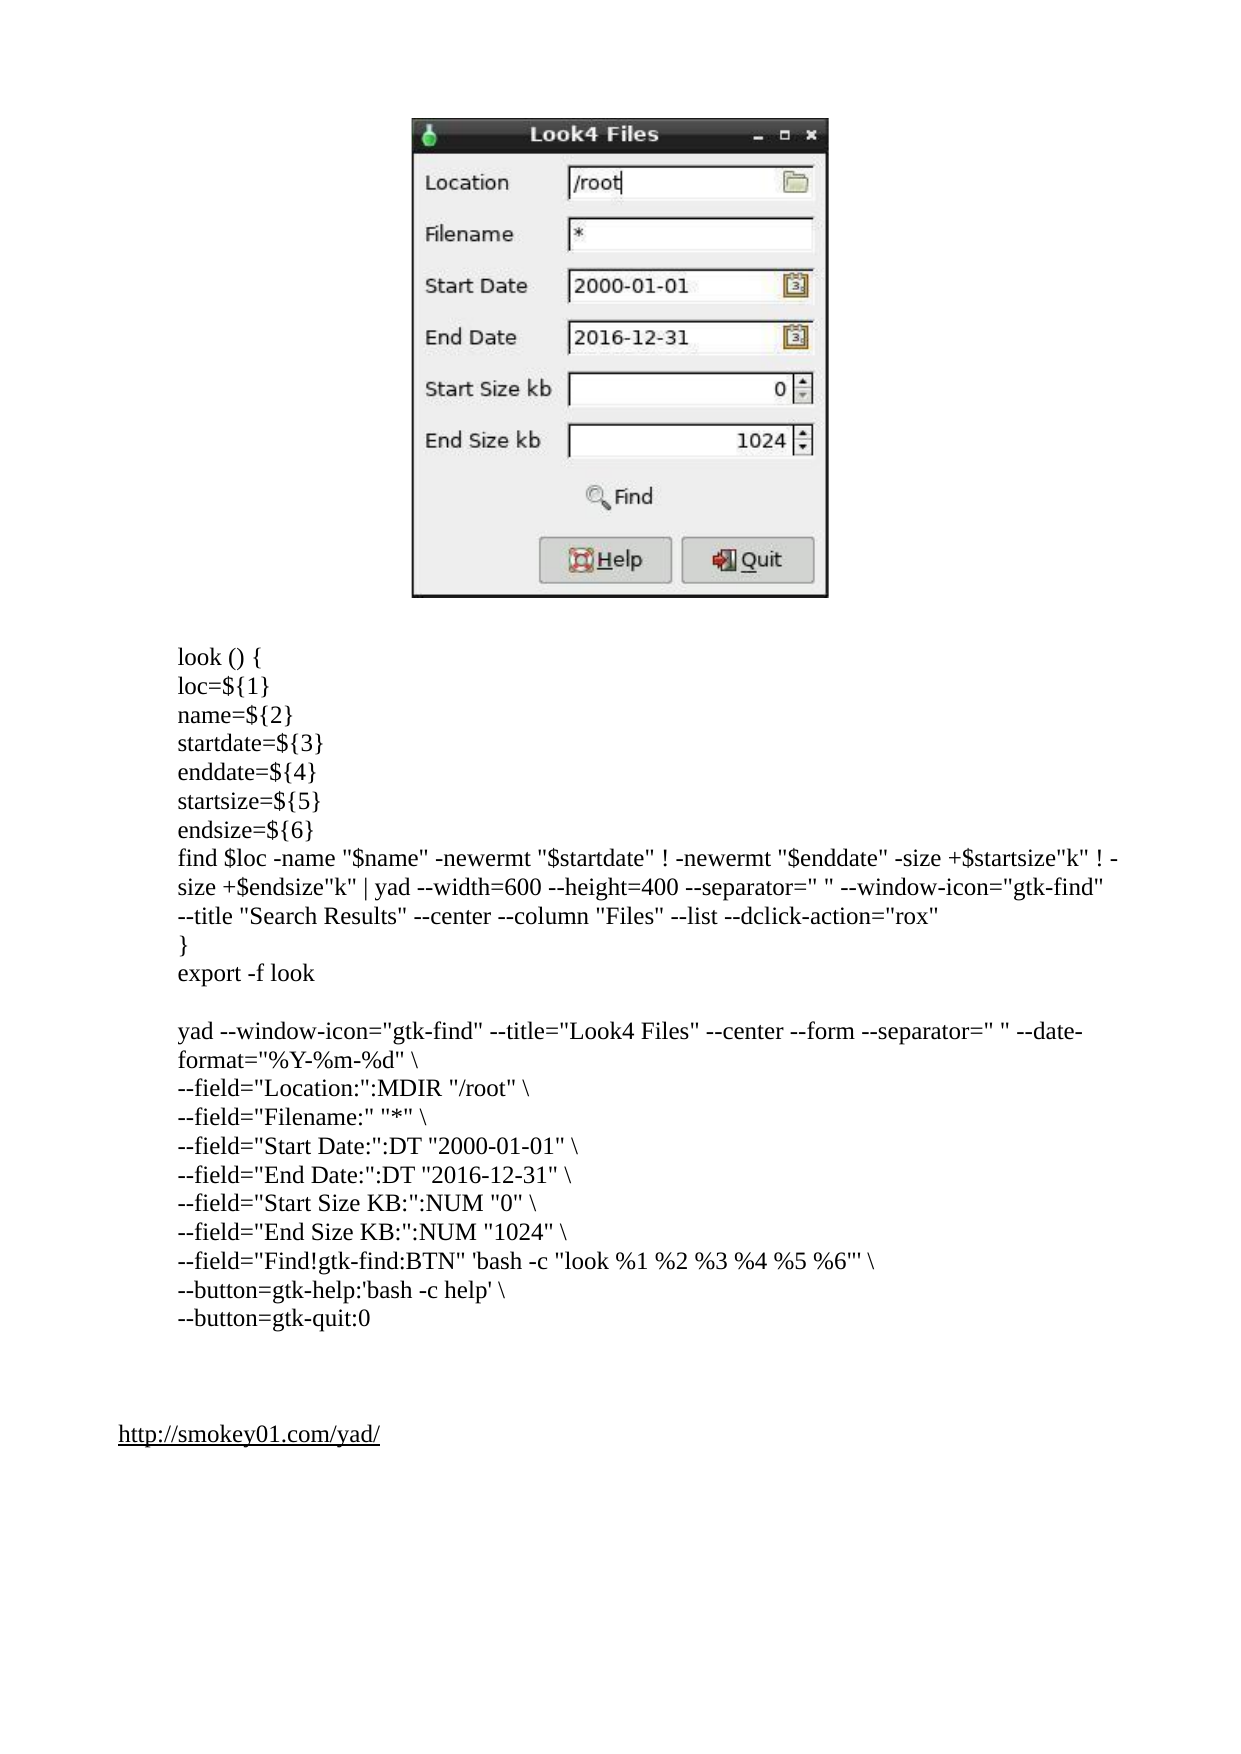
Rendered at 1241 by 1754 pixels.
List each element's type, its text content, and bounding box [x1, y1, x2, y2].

text http://smokey01.com/yad/ [118, 1419, 1122, 1448]
list look () { loc=${1} name=${2} startdate=${3} enddate=${4} startsize=${5} endsize=${6} find $loc -name "$name" -newermt "$startdate" ! -newermt "$enddate" -size +$startsize"k" ! -size +$endsize"k" | yad --width=600 --height=400 --separator=" " --window-icon="gtk-find" --title "Search Results" --center --column "Files" --list --dclick-action="rox" } export -f look yad --window-icon="gtk-find" --title="Look4 Files" --center --form --separator=" " --date-format="%Y-%m-%d" \ --field="Location:":MDIR "/root" \ --field="Filename:" "*" \ --field="Start Date:":DT "2000-01-01" \ --field="End Date:":DT "2016-12-31" \ --field="Start Size KB:":NUM "0" \ --field="End Size KB:":NUM "1024" \ --field="Find!gtk-find:BTN" 'bash -c "look %1 %2 %3 %4 %5 %6"' \ --button=gtk-help:'bash -c help' \ --button=gtk-quit:0 [177, 642, 1122, 1390]
picture [411, 118, 829, 598]
